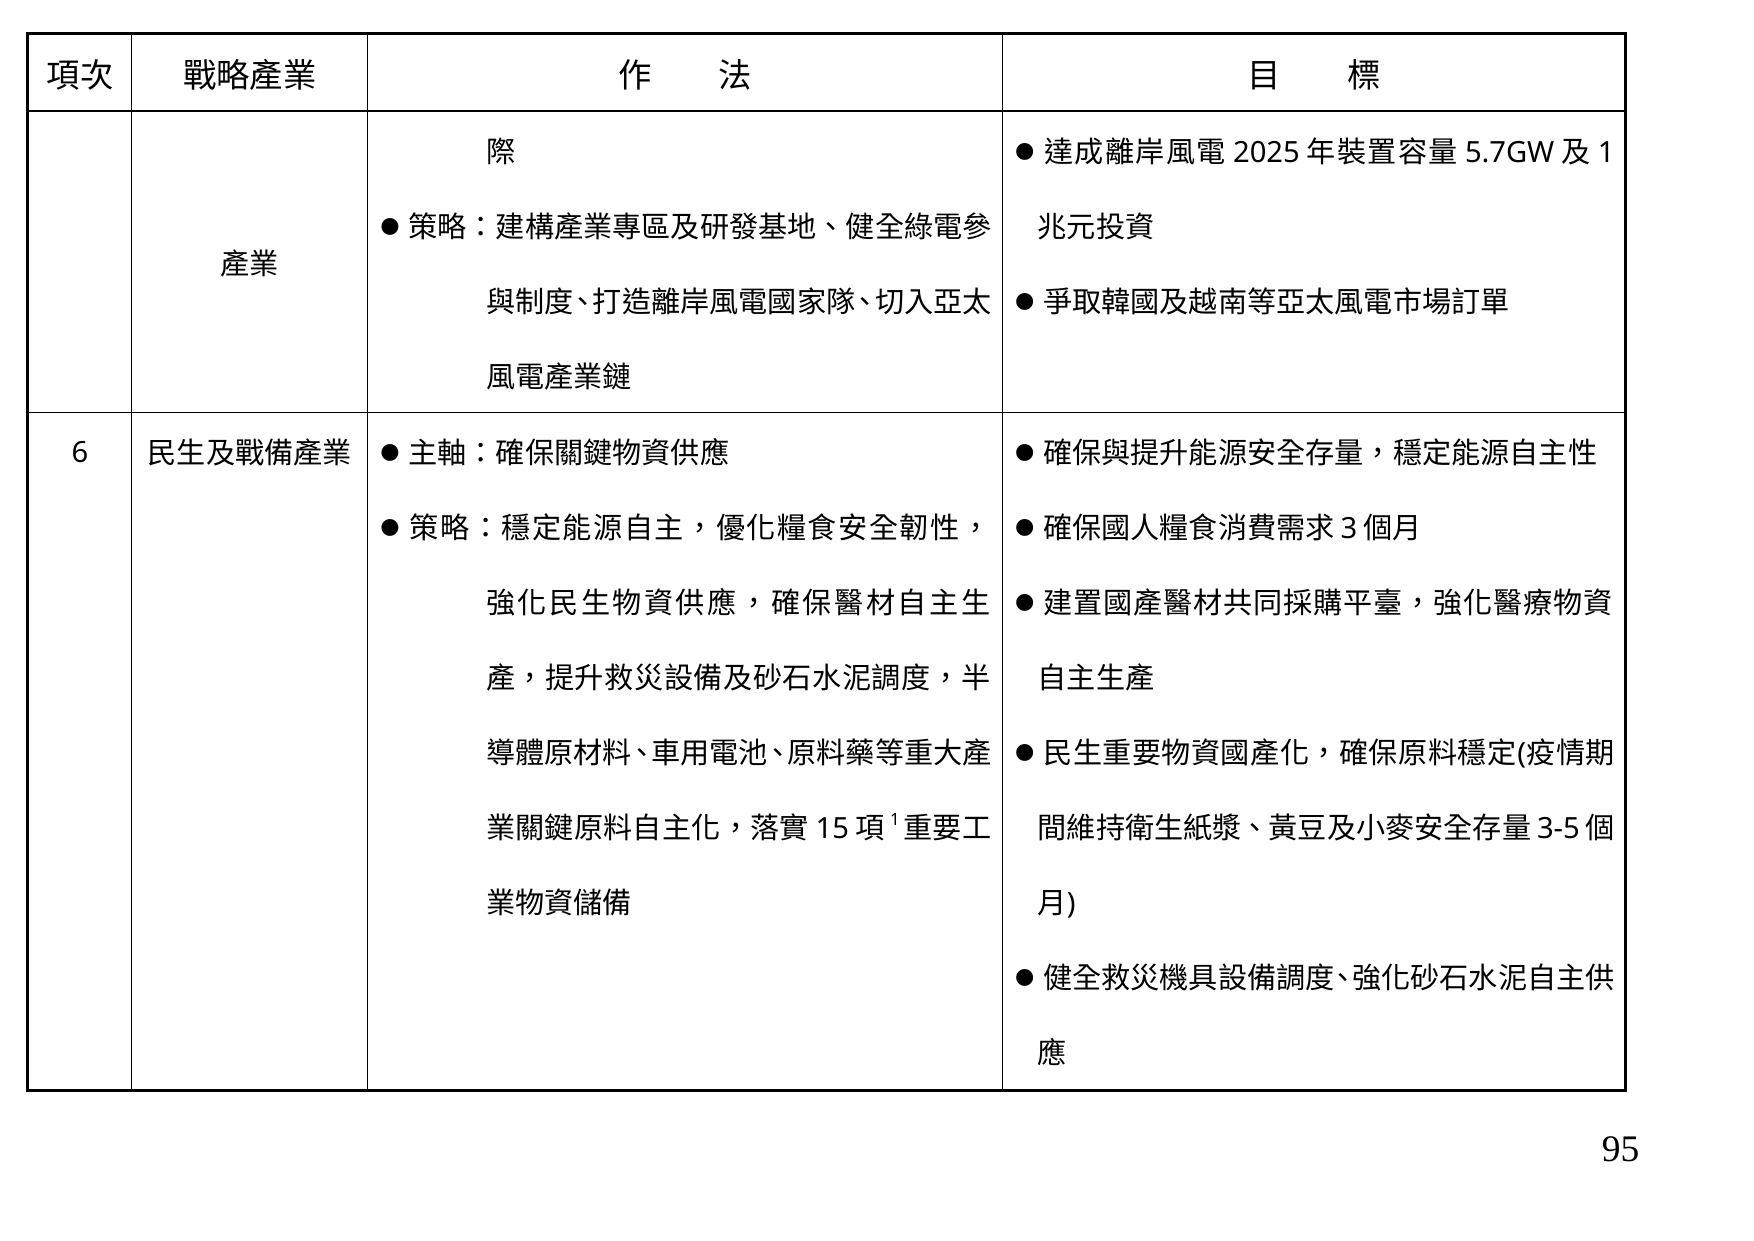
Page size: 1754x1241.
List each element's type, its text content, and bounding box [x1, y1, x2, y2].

table_cell 確保與提升能源安全存量，穩定能源自主性 確保國人糧食消費需求3個月 建置國產醫材共同採購平臺，強化醫療物資自主生產 民生重要物資國產化，確保原料穩定(疫情期間維持衛生紙漿、黃豆及小麥安全存量3-5個月) 健全救災機具設備調度、強化砂石水泥自主供應 [1003, 413, 1624, 1088]
table_header 戰略產業 [132, 35, 367, 110]
table_cell 民生及戰備產業 [132, 413, 367, 1088]
table_cell 際 策略：建構產業專區及研發基地、健全綠電參與制度、打造離岸風電國家隊、切入亞太風電產業鏈 [368, 112, 1002, 412]
table_header 作 法 [368, 35, 1002, 110]
table_header 目 標 [1003, 35, 1624, 110]
table_cell [29, 112, 131, 412]
table_cell 6 [29, 413, 131, 1088]
table_cell 產業 [132, 112, 367, 412]
table_cell 主軸：確保關鍵物資供應 策略：穩定能源自主，優化糧食安全韌性，強化民生物資供應，確保醫材自主生產，提升救災設備及砂石水泥調度，半導體原材料、車用電池、原料藥等重大產業關鍵原料自主化，落實15項1重要工業物資儲備 [368, 413, 1002, 1088]
table_header 項次 [29, 35, 131, 110]
table_cell 達成離岸風電2025年裝置容量5.7GW及1兆元投資 爭取韓國及越南等亞太風電市場訂單 [1003, 112, 1624, 412]
